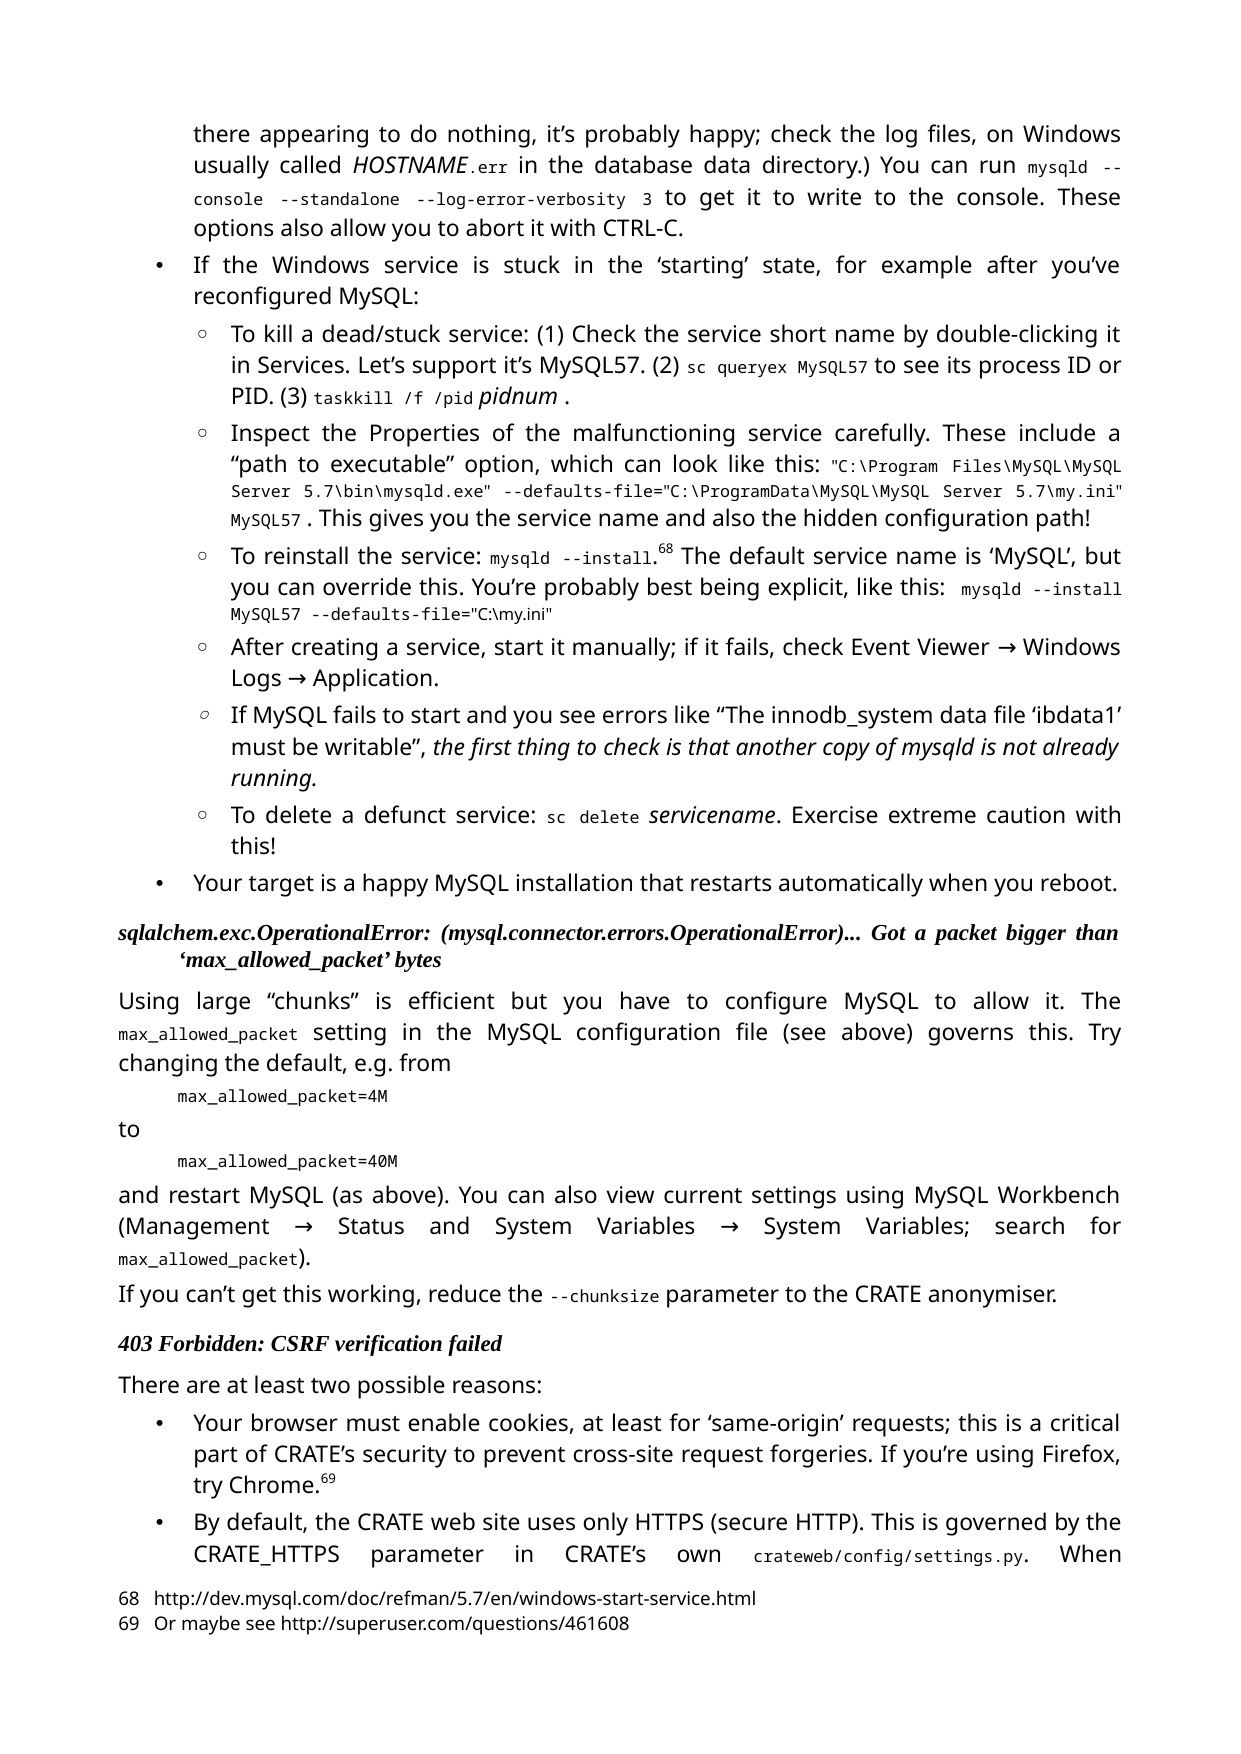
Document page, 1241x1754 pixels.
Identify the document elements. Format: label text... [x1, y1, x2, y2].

text Using large “chunks” is efficient but you have to configure MySQL to allow it. The max_allowed_packet setting in the MySQL configuration file (see above) governs this. Try changing the default, e.g. from [118, 984, 1122, 1078]
text If you can’t get this working, reduce the --chunksize parameter to the CRATE anonymiser. [118, 1278, 1122, 1310]
list To reinstall the service: mysqld --install. The default service name is ‘MySQL’, but you can override this. You’re probably best being explicit, like this: mysqld --install MySQL57 --defaults-file="C:\my.ini" [193, 539, 1122, 625]
subtitle sqlalchem.exc.OperationalError: (mysql.connector.errors.OperationalError)... Got a packet bigger than ‘max_allowed_packet’ bytes [118, 919, 1122, 972]
subtitle 403 Forbidden: CSRF verification failed [118, 1331, 1122, 1357]
text to [118, 1113, 1122, 1144]
text max_allowed_packet=40M [177, 1150, 1122, 1173]
list Or maybe see http://superuser.com/questions/461608 [118, 1610, 1122, 1636]
text There are at least two possible reasons: [118, 1369, 1122, 1401]
list To delete a defunct service: sc delete servicename. Exercise extreme caution with this! [193, 799, 1122, 861]
list Your browser must enable cookies, at least for ‘same-origin’ requests; this is a critical part of CRATE’s security to prevent cross-site request forgeries. If you’re using Firefox, try Chrome. [156, 1407, 1122, 1500]
list If MySQL fails to start and you see errors like “The innodb_system data file ‘ibdata1’ must be writable”, the first thing to check is that another copy of mysqld is not already running. [193, 699, 1122, 793]
list By default, the CRATE web site uses only HTTPS (secure HTTP). This is governed by the CRATE_HTTPS parameter in CRATE’s own crateweb/config/settings.py. When [156, 1506, 1122, 1569]
list If the Windows service is stuck in the ‘starting’ state, for example after you’ve reconfigured MySQL: [156, 249, 1122, 312]
list http://dev.mysql.com/doc/refman/5.7/en/windows-start-service.html [118, 1585, 1122, 1610]
list Your target is a happy MySQL installation that restarts automatically when you reboot. [156, 867, 1122, 898]
list To kill a dead/stuck service: (1) Check the service short name by double-clicking it in Services. Let’s support it’s MySQL57. (2) sc queryex MySQL57 to see its process ID or PID. (3) taskkill /f /pid pidnum . [193, 317, 1122, 411]
list Inspect the Properties of the malfunctioning service carefully. These include a “path to executable” option, which can look like this: "C:\Program Files\MySQL\MySQL Server 5.7\bin\mysqld.exe" --defaults-file="C:\ProgramData\MySQL\MySQL Server 5.7\my.ini" MySQL57 . This gives you the service name and also the hidden configuration path! [193, 417, 1122, 534]
list After creating a service, start it manually; if it fails, check Event Viewer → Windows Logs → Application. [193, 631, 1122, 693]
text and restart MySQL (as above). You can also view current settings using MySQL Workbench (Management → Status and System Variables → System Variables; search for max_allowed_packet). [118, 1179, 1122, 1272]
list there appearing to do nothing, it’s probably happy; check the log files, on Windows usually called HOSTNAME.err in the database data directory.) You can run mysqld --console --standalone --log-error-verbosity 3 to get it to write to the console. These options also allow you to abort it with CTRL-C. [156, 118, 1122, 243]
text max_allowed_packet=4M [177, 1084, 1122, 1107]
